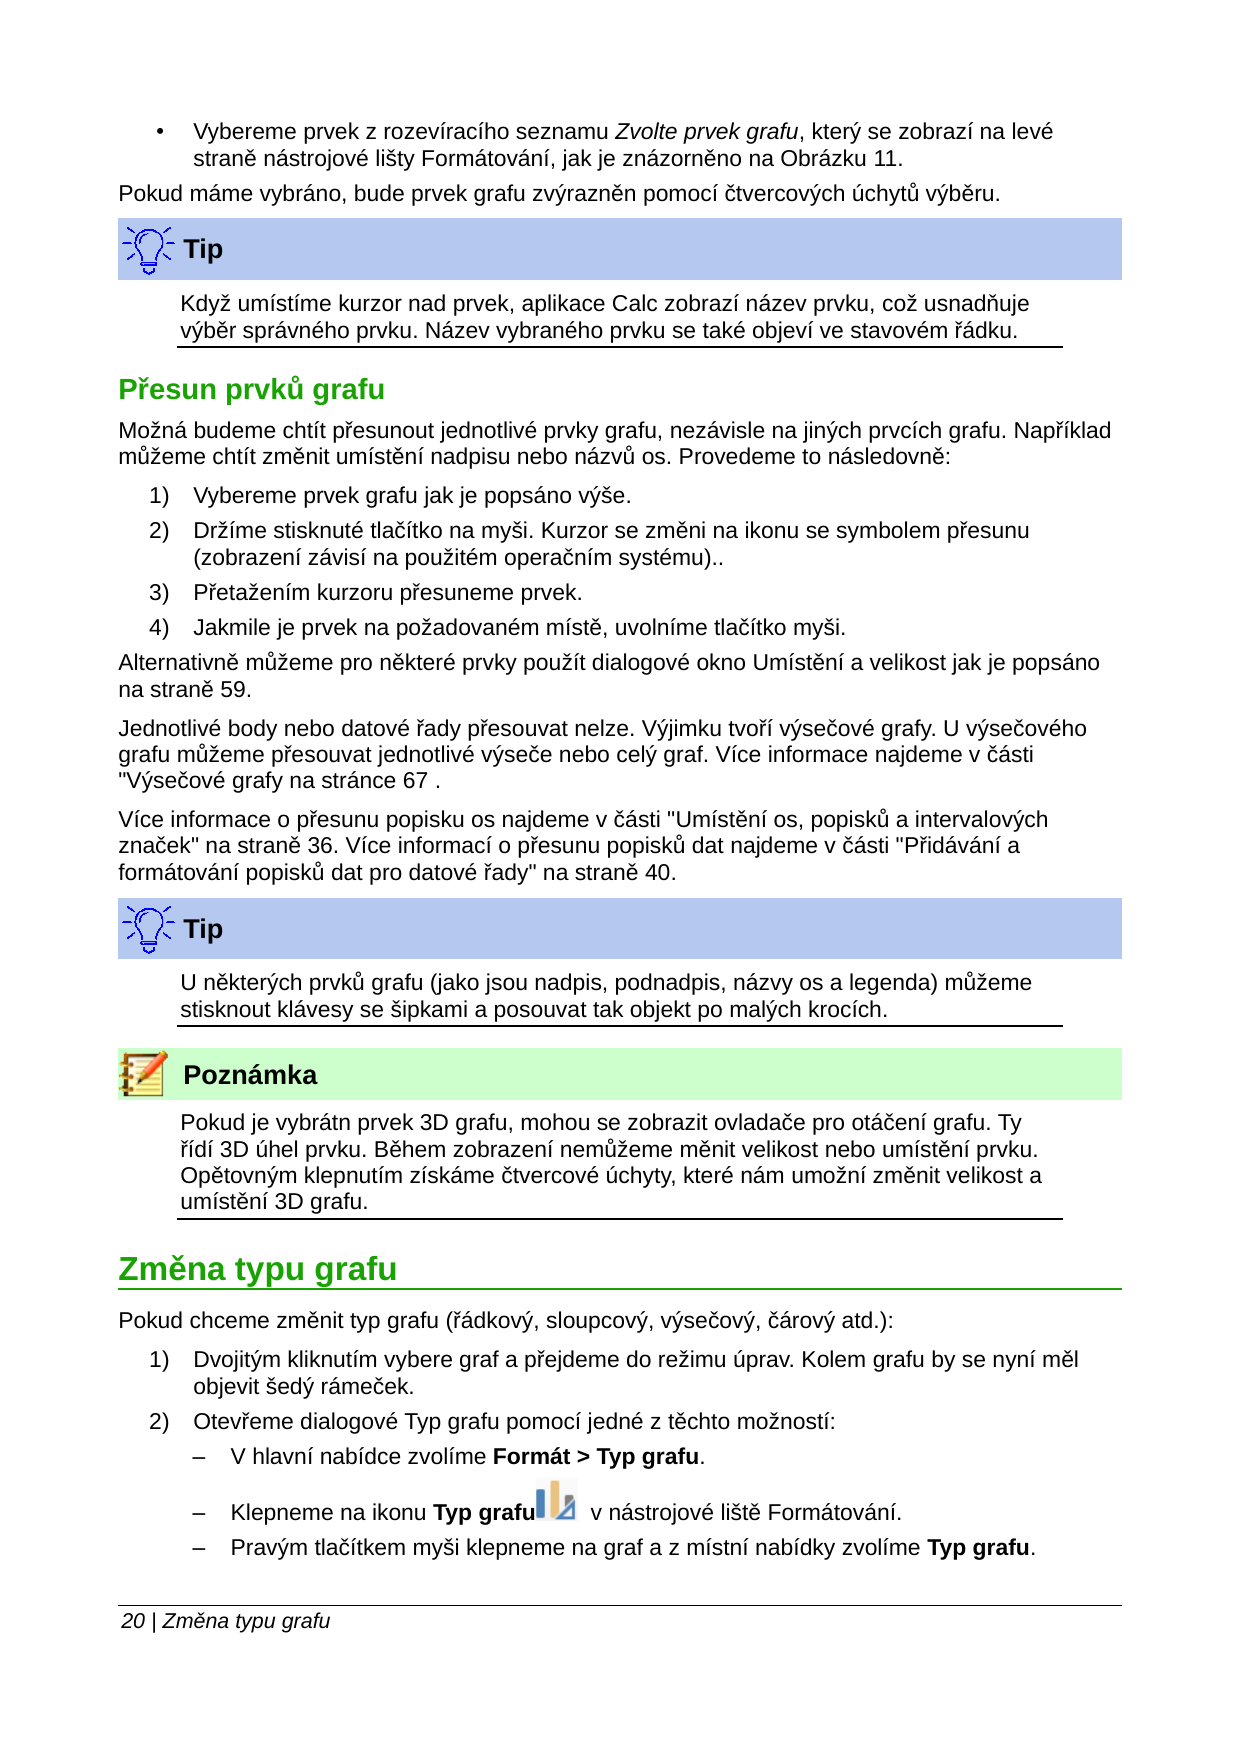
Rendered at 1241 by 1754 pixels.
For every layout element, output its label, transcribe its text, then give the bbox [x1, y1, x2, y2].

text Možná budeme chtít přesunout jednotlivé prvky grafu, nezávisle na jiných prvcích grafu. Například můžeme chtít změnit umístění nadpisu nebo názvů os. Provedeme to následovně: [118, 417, 1122, 470]
list Vybereme prvek grafu jak je popsáno výše. [169, 482, 1122, 508]
text Více informace o přesunu popisku os najdeme v části "Umístění os, popisků a intervalových značek" na straně 34. Více informací o přesunu popisků dat najdeme v části "Přidávání a formátování popisků dat pro datové řady" na straně 38. [118, 806, 1122, 885]
list Jakmile je prvek na požadovaném místě, uvolníme tlačítko myši. [169, 614, 1122, 641]
text Když umístíme kurzor nad prvek, aplikace Calc zobrazí název prvku, což usnadňuje výběr správného prvku. Název vybraného prvku se také objeví ve stavovém řádku. [177, 287, 1063, 346]
picture [535, 1478, 578, 1521]
picture [119, 219, 179, 279]
picture [119, 1049, 170, 1100]
list Pokud máme vybráno, bude prvek grafu zvýrazněn pomocí čtvercových úchytů výběru. [118, 180, 1122, 206]
subtitle Poznámka [118, 1056, 1122, 1096]
list Držíme stisknuté tlačítko na myši. Kurzor se změni na ikonu se symbolem přesunu (zobrazení závisí na použitém operačním systému).. [169, 517, 1122, 570]
list Přetažením kurzoru přesuneme prvek. [169, 579, 1122, 605]
list Vybereme prvek z rozevíracího seznamu Zvolte prvek grafu, který se zobrazí na levé straně nástrojové lišty Formátování, jak je znázorněno na Obrázku 11. [156, 118, 1122, 171]
subtitle Tip [118, 231, 1122, 271]
list Klepneme na ikonu Typ grafu v nástrojové liště Formátování. [192, 1496, 1122, 1525]
text Pokud je vybrátn prvek 3D grafu, mohou se zobrazit ovladače pro otáčení grafu. Ty řídí 3D úhel prvku. Během zobrazení nemůžeme měnit velikost nebo umístění prvku. Opětovným klepnutím získáme čtvercové úchyty, které nám umožní změnit velikost a umístění 3D grafu. [177, 1106, 1063, 1218]
list V hlavní nabídce zvolíme Formát > Typ grafu. [192, 1443, 1122, 1469]
subtitle Změna typu grafu [118, 1249, 1122, 1288]
list Dvojitým kliknutím vybere graf a přejdeme do režimu úprav. Kolem grafu by se nyní měl objevit šedý rámeček. [169, 1346, 1122, 1399]
text U některých prvků grafu (jako jsou nadpis, podnadpis, názvy os a legenda) můžeme stisknout klávesy se šipkami a posouvat tak objekt po malých krocích. [177, 966, 1063, 1025]
text Jednotlivé body nebo datové řady přesouvat nelze. Výjimku tvoří výsečové grafy. U výsečového grafu můžeme přesouvat jednotlivé výseče nebo celý graf. Více informace najdeme v části "Výsečové grafy na stránce 65 . [118, 714, 1122, 794]
picture [119, 898, 179, 958]
subtitle Přesun prvků grafu [118, 372, 1122, 405]
list Pravým tlačítkem myši klepneme na graf a z místní nabídky zvolíme Typ grafu. [192, 1534, 1122, 1561]
text Pokud chceme změnit typ grafu (řádkový, sloupcový, výsečový, čárový atd.): [118, 1307, 1122, 1334]
list Otevřeme dialogové Typ grafu pomocí jedné z těchto možností: [169, 1408, 1122, 1434]
subtitle Tip [118, 910, 1122, 950]
text Alternativně můžeme pro některé prvky použít dialogové okno Umístění a velikost jak je popsáno na straně 57. [118, 649, 1122, 702]
